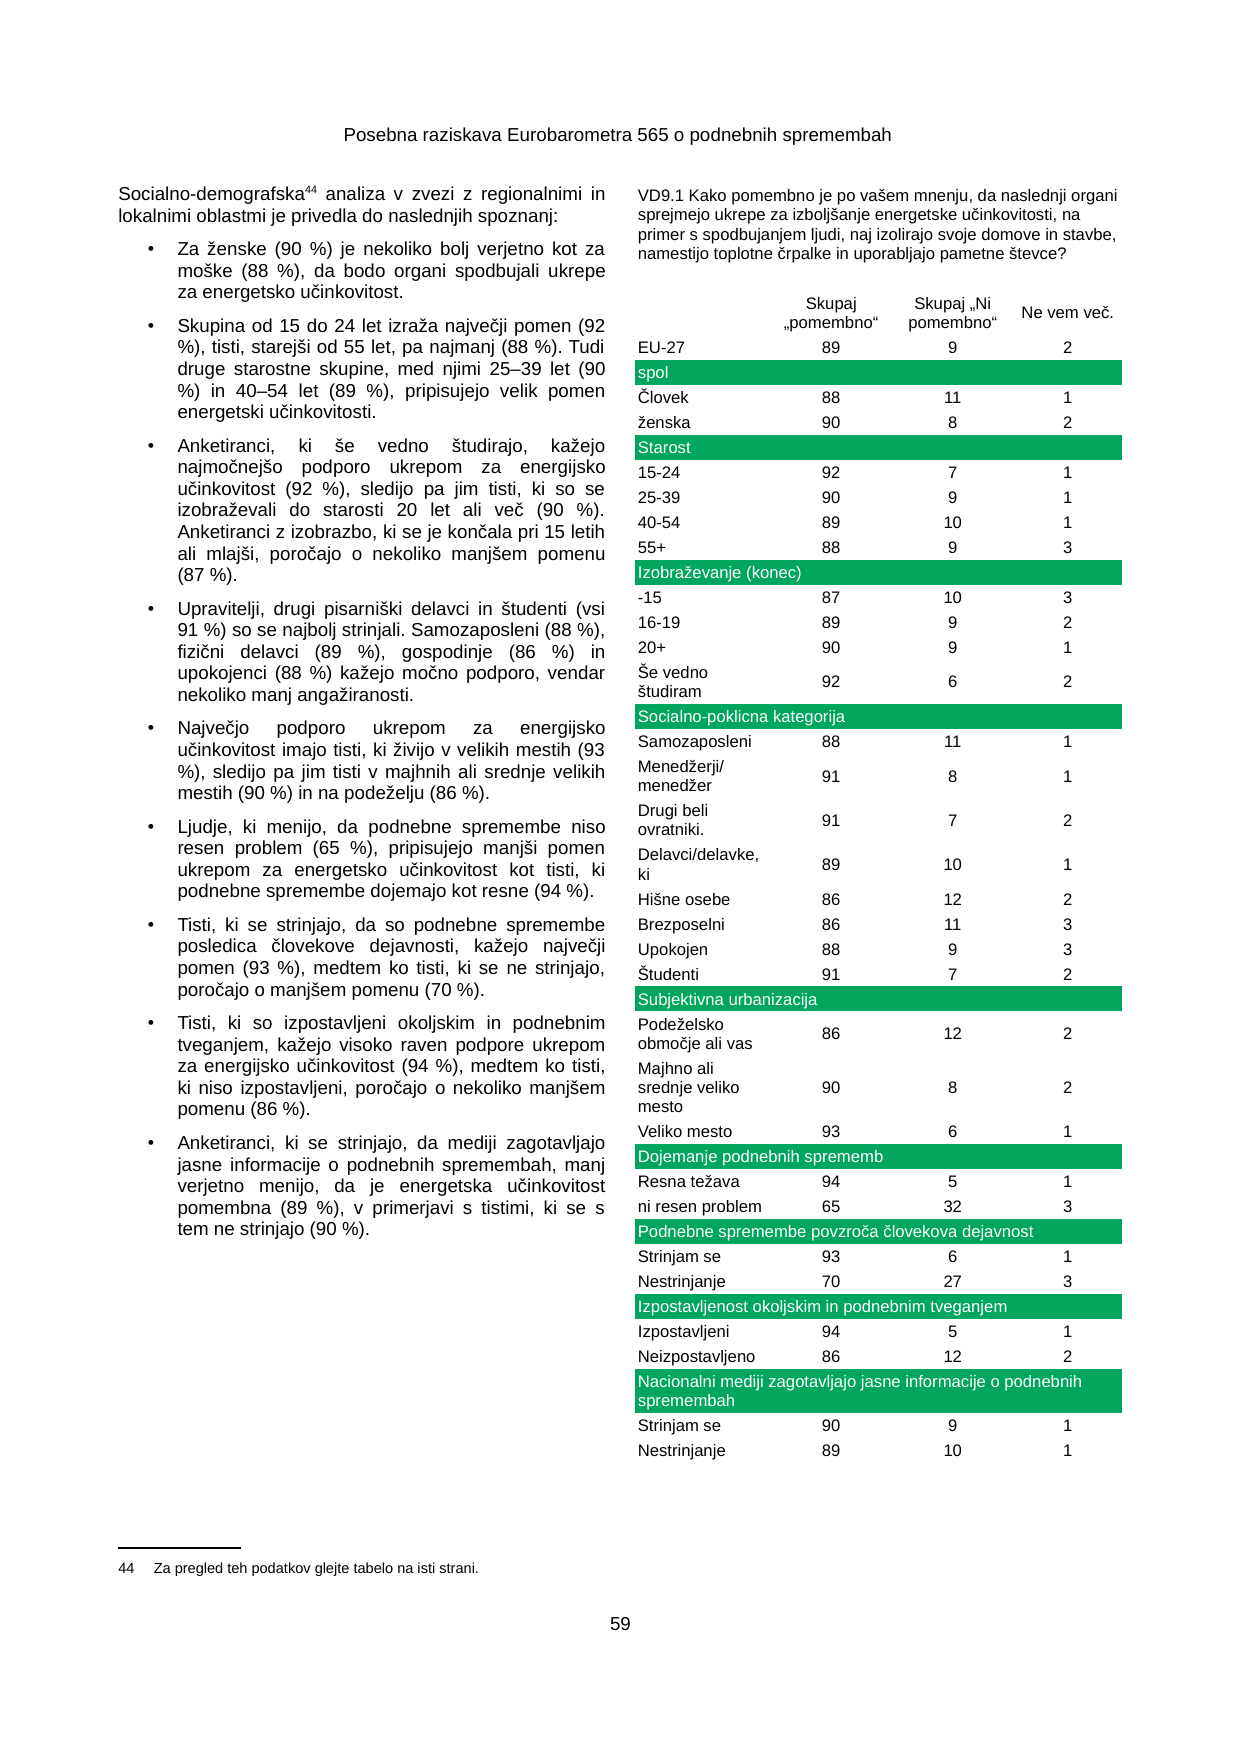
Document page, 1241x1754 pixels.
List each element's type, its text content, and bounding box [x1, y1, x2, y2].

table_cell Starost [635, 435, 1122, 460]
table_cell 11 [892, 911, 1013, 936]
table_cell 27 [892, 1269, 1013, 1294]
table_cell 32 [892, 1194, 1013, 1219]
list Tisti, ki so izpostavljeni okoljskim in podnebnim tveganjem, kažejo visoko raven podpore ukrepom za energijsko učinkovitost (94 %), medtem ko tisti, ki niso izpostavljeni, poročajo o nekoliko manjšem pomenu (86 %). [148, 1012, 605, 1120]
table_cell 10 [892, 510, 1013, 535]
table_cell 12 [892, 1011, 1013, 1056]
table_cell 90 [770, 410, 892, 435]
table_cell 9 [892, 1413, 1013, 1438]
table_cell 90 [770, 485, 892, 510]
table_cell Dojemanje podnebnih sprememb [635, 1144, 1122, 1169]
list Ljudje, ki menijo, da podnebne spremembe niso resen problem (65 %), pripisujejo manjši pomen ukrepom za energetsko učinkovitost kot tisti, ki podnebne spremembe dojemajo kot resne (94 %). [148, 815, 605, 902]
list Največjo podporo ukrepom za energijsko učinkovitost imajo tisti, ki živijo v velikih mestih (93 %), sledijo pa jim tisti v majhnih ali srednje velikih mestih (90 %) in na podeželju (86 %). [148, 717, 605, 803]
table_cell 3 [1013, 936, 1122, 961]
table_cell ni resen problem [635, 1194, 770, 1219]
table_cell Strinjam se [635, 1244, 770, 1269]
list Anketiranci, ki se strinjajo, da mediji zagotavljajo jasne informacije o podnebnih spremembah, manj verjetno menijo, da je energetska učinkovitost pomembna (89 %), v primerjavi s tistimi, ki se s tem ne strinjajo (90 %). [148, 1132, 605, 1239]
table_cell 1 [1013, 1119, 1122, 1144]
table_cell 2 [1013, 1344, 1122, 1369]
table_cell [892, 266, 1013, 291]
table_cell Podnebne spremembe povzroča človekova dejavnost [635, 1219, 1122, 1244]
table_cell 8 [892, 410, 1013, 435]
table_cell 93 [770, 1119, 892, 1144]
table_cell 9 [892, 485, 1013, 510]
table_cell Skupaj „Ni pomembno“ [892, 291, 1013, 335]
table_cell 1 [1013, 1169, 1122, 1194]
table_cell 5 [892, 1169, 1013, 1194]
table_cell Majhno ali srednje veliko mesto [635, 1056, 770, 1119]
table_cell 6 [892, 660, 1013, 704]
table_cell 15-24 [635, 460, 770, 485]
table_cell Človek [635, 385, 770, 410]
table_cell 88 [770, 535, 892, 560]
table_cell Izpostavljeni [635, 1319, 770, 1344]
table_cell 11 [892, 385, 1013, 410]
table_cell Nestrinjanje [635, 1438, 770, 1463]
table_cell 2 [1013, 1011, 1122, 1056]
list Anketiranci, ki še vedno študirajo, kažejo najmočnejšo podporo ukrepom za energijsko učinkovitost (92 %), sledijo pa jim tisti, ki so se izobraževali do starosti 20 let ali več (90 %). Anketiranci z izobrazbo, ki se je končala pri 15 letih ali mlajši, poročajo o nekoliko manjšem pomenu (87 %). [148, 434, 605, 586]
table_cell 20+ [635, 635, 770, 660]
table_cell 2 [1013, 1056, 1122, 1119]
table_cell 87 [770, 585, 892, 610]
table_cell 94 [770, 1169, 892, 1194]
table_cell 3 [1013, 911, 1122, 936]
table_cell 8 [892, 754, 1013, 798]
table_cell 12 [892, 1344, 1013, 1369]
table_cell Študenti [635, 961, 770, 986]
table_cell 94 [770, 1319, 892, 1344]
table_cell Strinjam se [635, 1413, 770, 1438]
list Upravitelji, drugi pisarniški delavci in študenti (vsi 91 %) so se najbolj strinjali. Samozaposleni (88 %), fizični delavci (89 %), gospodinje (86 %) in upokojenci (88 %) kažejo močno podporo, vendar nekoliko manj angažiranosti. [148, 597, 605, 705]
table_cell 89 [770, 510, 892, 535]
table_cell 16-19 [635, 610, 770, 635]
table_cell Še vedno študiram [635, 660, 770, 704]
table_cell Menedžerji/menedžer [635, 754, 770, 798]
table_cell 1 [1013, 1319, 1122, 1344]
text Socialno-demografska analiza v zvezi z regionalnimi in lokalnimi oblastmi je privedla do naslednjih spoznanj: [118, 183, 605, 226]
text Za pregled teh podatkov glejte tabelo na isti strani. [118, 1560, 605, 1577]
table_cell 9 [892, 635, 1013, 660]
table_cell 89 [770, 610, 892, 635]
table_cell 7 [892, 798, 1013, 842]
table_cell [1013, 266, 1122, 291]
table_cell Veliko mesto [635, 1119, 770, 1144]
table_cell 8 [892, 1056, 1013, 1119]
table_cell 89 [770, 842, 892, 886]
table_cell Izobraževanje (konec) [635, 560, 1122, 585]
table_cell 9 [892, 936, 1013, 961]
table_cell 91 [770, 798, 892, 842]
table_cell 86 [770, 911, 892, 936]
table_cell 12 [892, 886, 1013, 911]
table_cell 7 [892, 460, 1013, 485]
table_cell 1 [1013, 842, 1122, 886]
table_cell Ne vem več. [1013, 291, 1122, 335]
table_cell 1 [1013, 1244, 1122, 1269]
table_cell 86 [770, 1344, 892, 1369]
table_cell Resna težava [635, 1169, 770, 1194]
table_cell 2 [1013, 410, 1122, 435]
table_cell 1 [1013, 1413, 1122, 1438]
table_cell Hišne osebe [635, 886, 770, 911]
table_cell ženska [635, 410, 770, 435]
table_cell 1 [1013, 1438, 1122, 1463]
table_cell 88 [770, 936, 892, 961]
table_cell 1 [1013, 754, 1122, 798]
table_cell 3 [1013, 585, 1122, 610]
table_cell 90 [770, 635, 892, 660]
table_cell 6 [892, 1119, 1013, 1144]
table_cell Upokojen [635, 936, 770, 961]
table_cell 7 [892, 961, 1013, 986]
table_cell 70 [770, 1269, 892, 1294]
table_cell 90 [770, 1056, 892, 1119]
table_cell Nestrinjanje [635, 1269, 770, 1294]
table_cell Skupaj „pomembno“ [770, 291, 892, 335]
table_cell 1 [1013, 460, 1122, 485]
table_cell Socialno-poklicna kategorija [635, 704, 1122, 729]
table_cell 40-54 [635, 510, 770, 535]
table_cell 11 [892, 729, 1013, 754]
table_cell 91 [770, 754, 892, 798]
table_cell 6 [892, 1244, 1013, 1269]
table_cell 2 [1013, 610, 1122, 635]
table_cell Izpostavljenost okoljskim in podnebnim tveganjem [635, 1294, 1122, 1319]
table_cell [635, 291, 770, 335]
table_cell Delavci/delavke, ki [635, 842, 770, 886]
table_cell 25-39 [635, 485, 770, 510]
table_cell Neizpostavljeno [635, 1344, 770, 1369]
table_cell 5 [892, 1319, 1013, 1344]
table_cell 93 [770, 1244, 892, 1269]
table_cell 1 [1013, 485, 1122, 510]
table_cell 2 [1013, 335, 1122, 360]
table_cell 10 [892, 585, 1013, 610]
table_cell 89 [770, 1438, 892, 1463]
table_cell Podeželsko območje ali vas [635, 1011, 770, 1056]
table_cell 2 [1013, 886, 1122, 911]
table_header VD9.1 Kako pomembno je po vašem mnenju, da naslednji organi sprejmejo ukrepe za izboljšanje energetske učinkovitosti, na primer s spodbujanjem ljudi, naj izolirajo svoje domove in stavbe, namestijo toplotne črpalke in uporabljajo pametne števce? [635, 183, 1122, 266]
table_cell 65 [770, 1194, 892, 1219]
table_cell spol [635, 360, 1122, 385]
table_cell 9 [892, 335, 1013, 360]
table_cell Brezposelni [635, 911, 770, 936]
table_cell 1 [1013, 385, 1122, 410]
table_cell Drugi beli ovratniki. [635, 798, 770, 842]
table_cell 92 [770, 660, 892, 704]
table_cell 1 [1013, 510, 1122, 535]
table_cell Nacionalni mediji zagotavljajo jasne informacije o podnebnih spremembah [635, 1369, 1122, 1413]
table_cell EU-27 [635, 335, 770, 360]
table_cell 2 [1013, 660, 1122, 704]
table_cell 3 [1013, 535, 1122, 560]
table_cell 55+ [635, 535, 770, 560]
table_cell 1 [1013, 729, 1122, 754]
table_cell 3 [1013, 1269, 1122, 1294]
table_cell Samozaposleni [635, 729, 770, 754]
table_cell [635, 266, 770, 291]
table_cell 1 [1013, 635, 1122, 660]
table_cell 2 [1013, 798, 1122, 842]
table_cell 10 [892, 842, 1013, 886]
table_cell 86 [770, 886, 892, 911]
table_cell 92 [770, 460, 892, 485]
list Skupina od 15 do 24 let izraža največji pomen (92 %), tisti, starejši od 55 let, pa najmanj (88 %). Tudi druge starostne skupine, med njimi 25–39 let (90 %) in 40–54 let (89 %), pripisujejo velik pomen energetski učinkovitosti. [148, 315, 605, 423]
table_cell Subjektivna urbanizacija [635, 986, 1122, 1011]
table_cell -15 [635, 585, 770, 610]
table_cell 88 [770, 385, 892, 410]
table_cell [770, 266, 892, 291]
table_cell 3 [1013, 1194, 1122, 1219]
list Za ženske (90 %) je nekoliko bolj verjetno kot za moške (88 %), da bodo organi spodbujali ukrepe za energetsko učinkovitost. [148, 238, 605, 303]
table_cell 89 [770, 335, 892, 360]
table_cell 88 [770, 729, 892, 754]
table_cell 2 [1013, 961, 1122, 986]
table_cell 86 [770, 1011, 892, 1056]
table_cell 10 [892, 1438, 1013, 1463]
list Tisti, ki se strinjajo, da so podnebne spremembe posledica človekove dejavnosti, kažejo največji pomen (93 %), medtem ko tisti, ki se ne strinjajo, poročajo o manjšem pomenu (70 %). [148, 914, 605, 1000]
table_cell 91 [770, 961, 892, 986]
table_cell 90 [770, 1413, 892, 1438]
table_cell 9 [892, 535, 1013, 560]
table_cell 9 [892, 610, 1013, 635]
